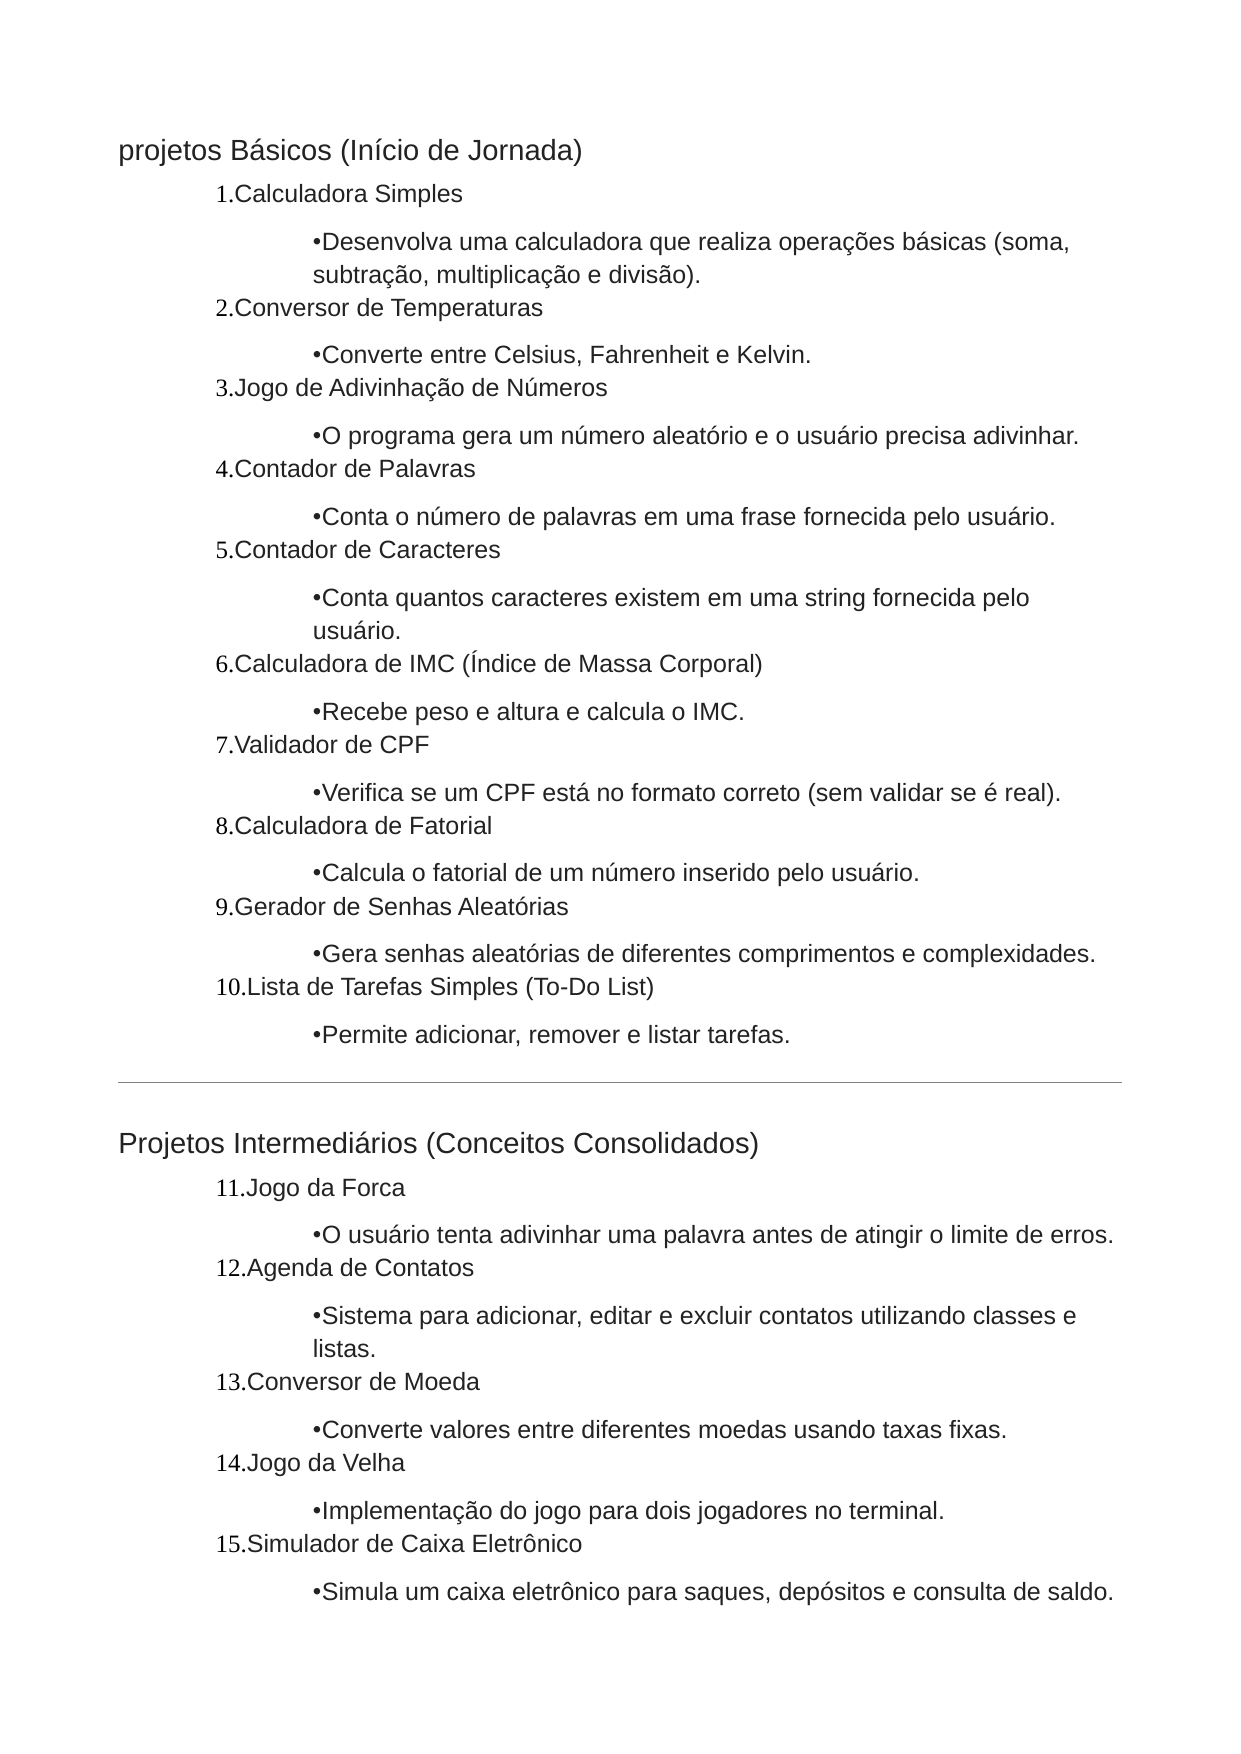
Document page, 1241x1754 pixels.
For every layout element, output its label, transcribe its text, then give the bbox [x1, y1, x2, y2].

list Conversor de Temperaturas [142, 293, 1122, 321]
subtitle projetos Básicos (Início de Jornada) [118, 133, 1122, 166]
list Jogo da Velha [142, 1448, 1122, 1477]
list Jogo de Adivinhação de Números [142, 373, 1122, 402]
list Calculadora de IMC (Índice de Massa Corporal) [142, 649, 1122, 678]
list Gerador de Senhas Aleatórias [142, 891, 1122, 920]
list O programa gera um número aleatório e o usuário precisa adivinhar. [165, 421, 1122, 450]
list Calcula o fatorial de um número inserido pelo usuário. [165, 858, 1122, 887]
list Simulador de Caixa Eletrônico [142, 1529, 1122, 1558]
list Validador de CPF [142, 730, 1122, 759]
list Converte entre Celsius, Fahrenheit e Kelvin. [165, 340, 1122, 369]
list Conversor de Moeda [142, 1367, 1122, 1396]
list Contador de Caracteres [142, 535, 1122, 564]
list Lista de Tarefas Simples (To-Do List) [142, 972, 1122, 1001]
list Recebe peso e altura e calcula o IMC. [165, 697, 1122, 726]
list Permite adicionar, remover e listar tarefas. [165, 1020, 1122, 1049]
list Agenda de Contatos [142, 1253, 1122, 1282]
list Verifica se um CPF está no formato correto (sem validar se é real). [165, 777, 1122, 806]
list Gera senhas aleatórias de diferentes comprimentos e complexidades. [165, 939, 1122, 968]
list Sistema para adicionar, editar e excluir contatos utilizando classes e listas. [165, 1301, 1122, 1363]
list Calculadora Simples [142, 179, 1122, 208]
list Implementação do jogo para dois jogadores no terminal. [165, 1496, 1122, 1525]
list Jogo da Forca [142, 1173, 1122, 1201]
list Calculadora de Fatorial [142, 811, 1122, 839]
list Conta o número de palavras em uma frase fornecida pelo usuário. [165, 502, 1122, 531]
list Conta quantos caracteres existem em uma string fornecida pelo usuário. [165, 583, 1122, 645]
subtitle Projetos Intermediários (Conceitos Consolidados) [118, 1127, 1122, 1160]
list Converte valores entre diferentes moedas usando taxas fixas. [165, 1415, 1122, 1444]
list Simula um caixa eletrônico para saques, depósitos e consulta de saldo. [165, 1577, 1122, 1606]
list Desenvolva uma calculadora que realiza operações básicas (soma, subtração, multiplicação e divisão). [165, 226, 1122, 288]
list Contador de Palavras [142, 454, 1122, 483]
list O usuário tenta adivinhar uma palavra antes de atingir o limite de erros. [165, 1220, 1122, 1249]
